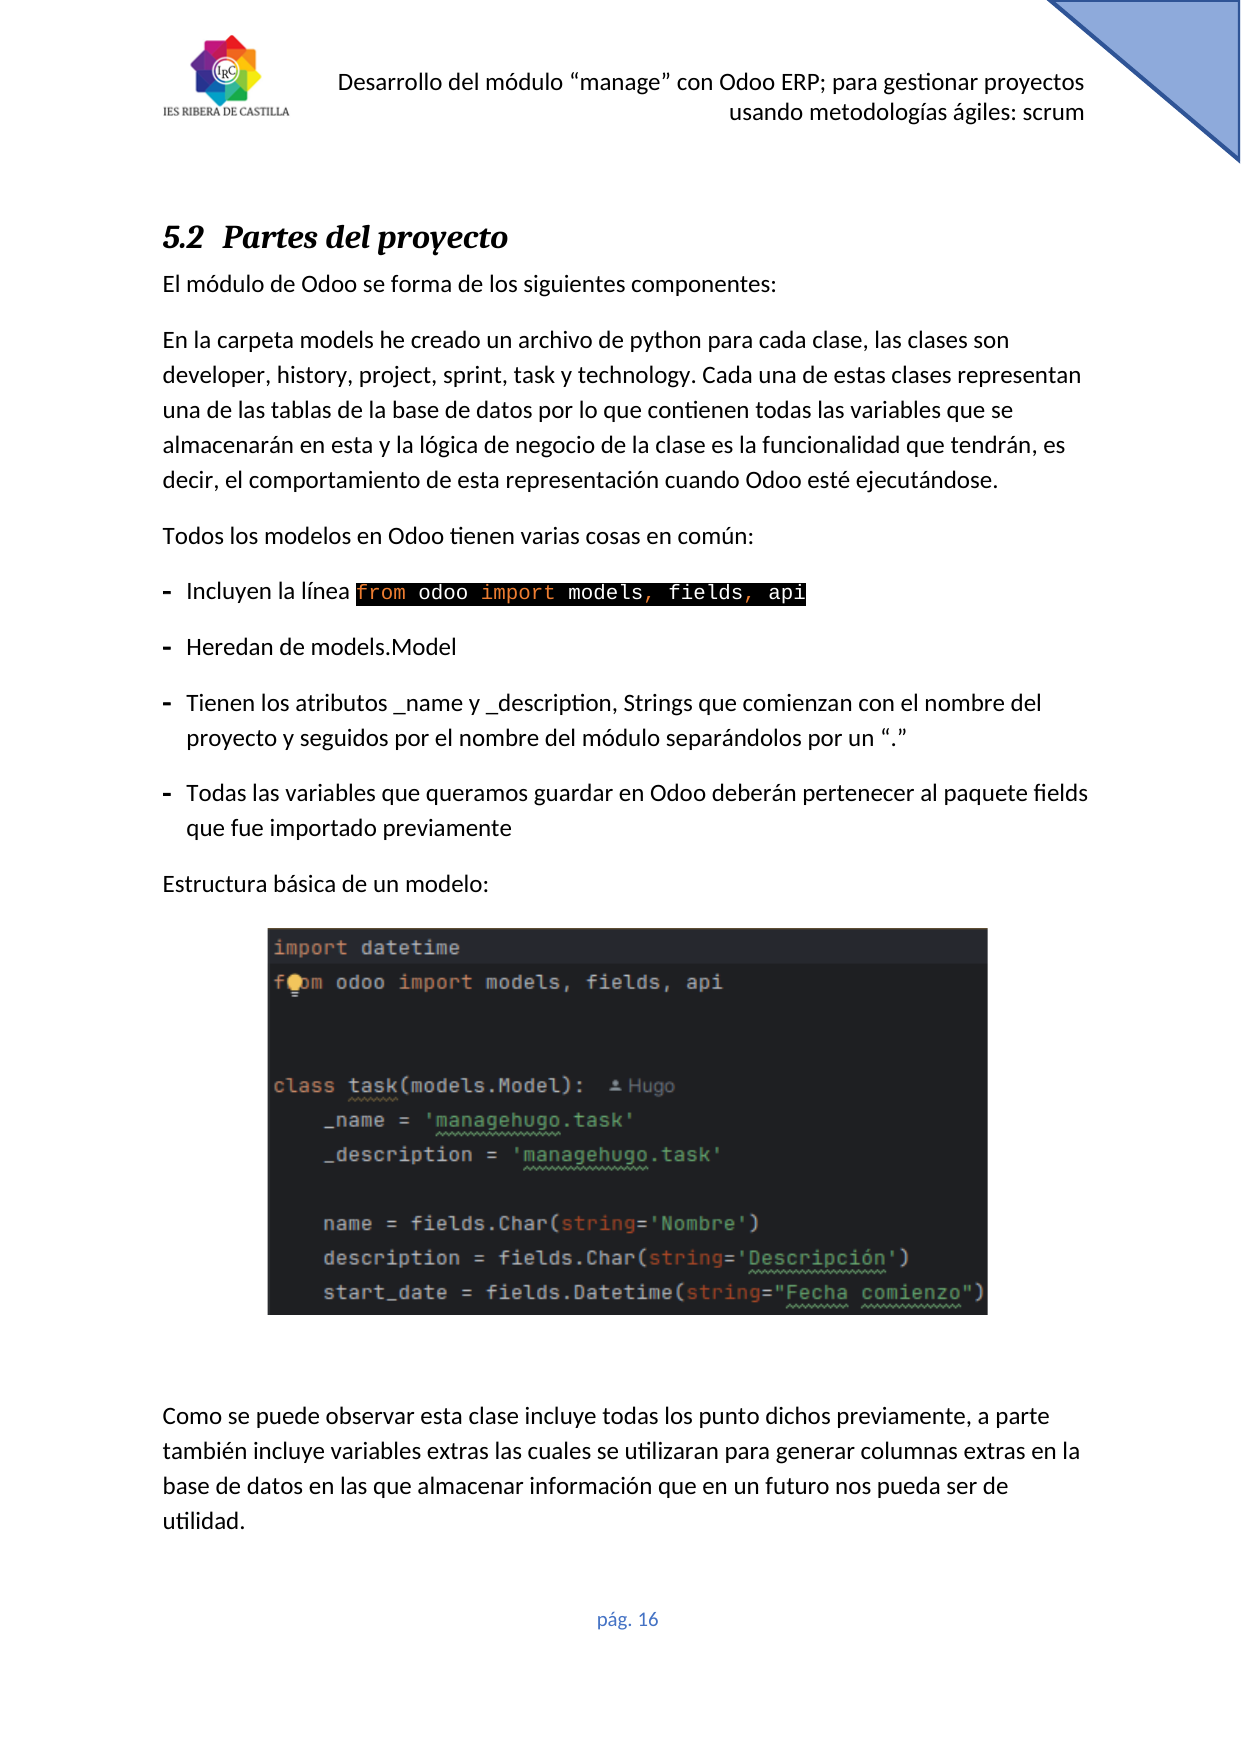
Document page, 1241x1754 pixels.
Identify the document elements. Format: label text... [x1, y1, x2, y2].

text Estructura básica de un modelo: [162, 868, 1093, 898]
list Incluyen la línea from odoo import models, fields, api [162, 576, 1093, 606]
text El módulo de Odoo se forma de los siguientes componentes: [162, 269, 1093, 299]
text Como se puede observar esta clase incluye todas los punto dichos previamente, a parte también incluye variables extras las cuales se utilizaran para generar columnas extras en la base de datos en las que almacenar información que en un futuro nos pueda ser de utilidad. [162, 1400, 1093, 1535]
subtitle Partes del proyecto [162, 218, 1093, 257]
list Heredan de models.Model [162, 631, 1093, 662]
list Todas las variables que queramos guardar en Odoo deberán pertenecer al paquete fields que fue importado previamente [162, 777, 1093, 843]
picture [267, 928, 988, 1315]
list Tienen los atributos _name y _description, Strings que comienzan con el nombre del proyecto y seguidos por el nombre del módulo separándolos por un “.” [162, 687, 1093, 752]
picture [162, 29, 293, 121]
text Todos los modelos en Odoo tienen varias cosas en común: [162, 520, 1093, 550]
text En la carpeta models he creado un archivo de python para cada clase, las clases son developer, history, project, sprint, task y technology. Cada una de estas clases representan una de las tablas de la base de datos por lo que contienen todas las variables que se almacenarán en esta y la lógica de negocio de la clase es la funcionalidad que tendrán, es decir, el comportamiento de esta representación cuando Odoo esté ejecutándose. [162, 324, 1093, 495]
